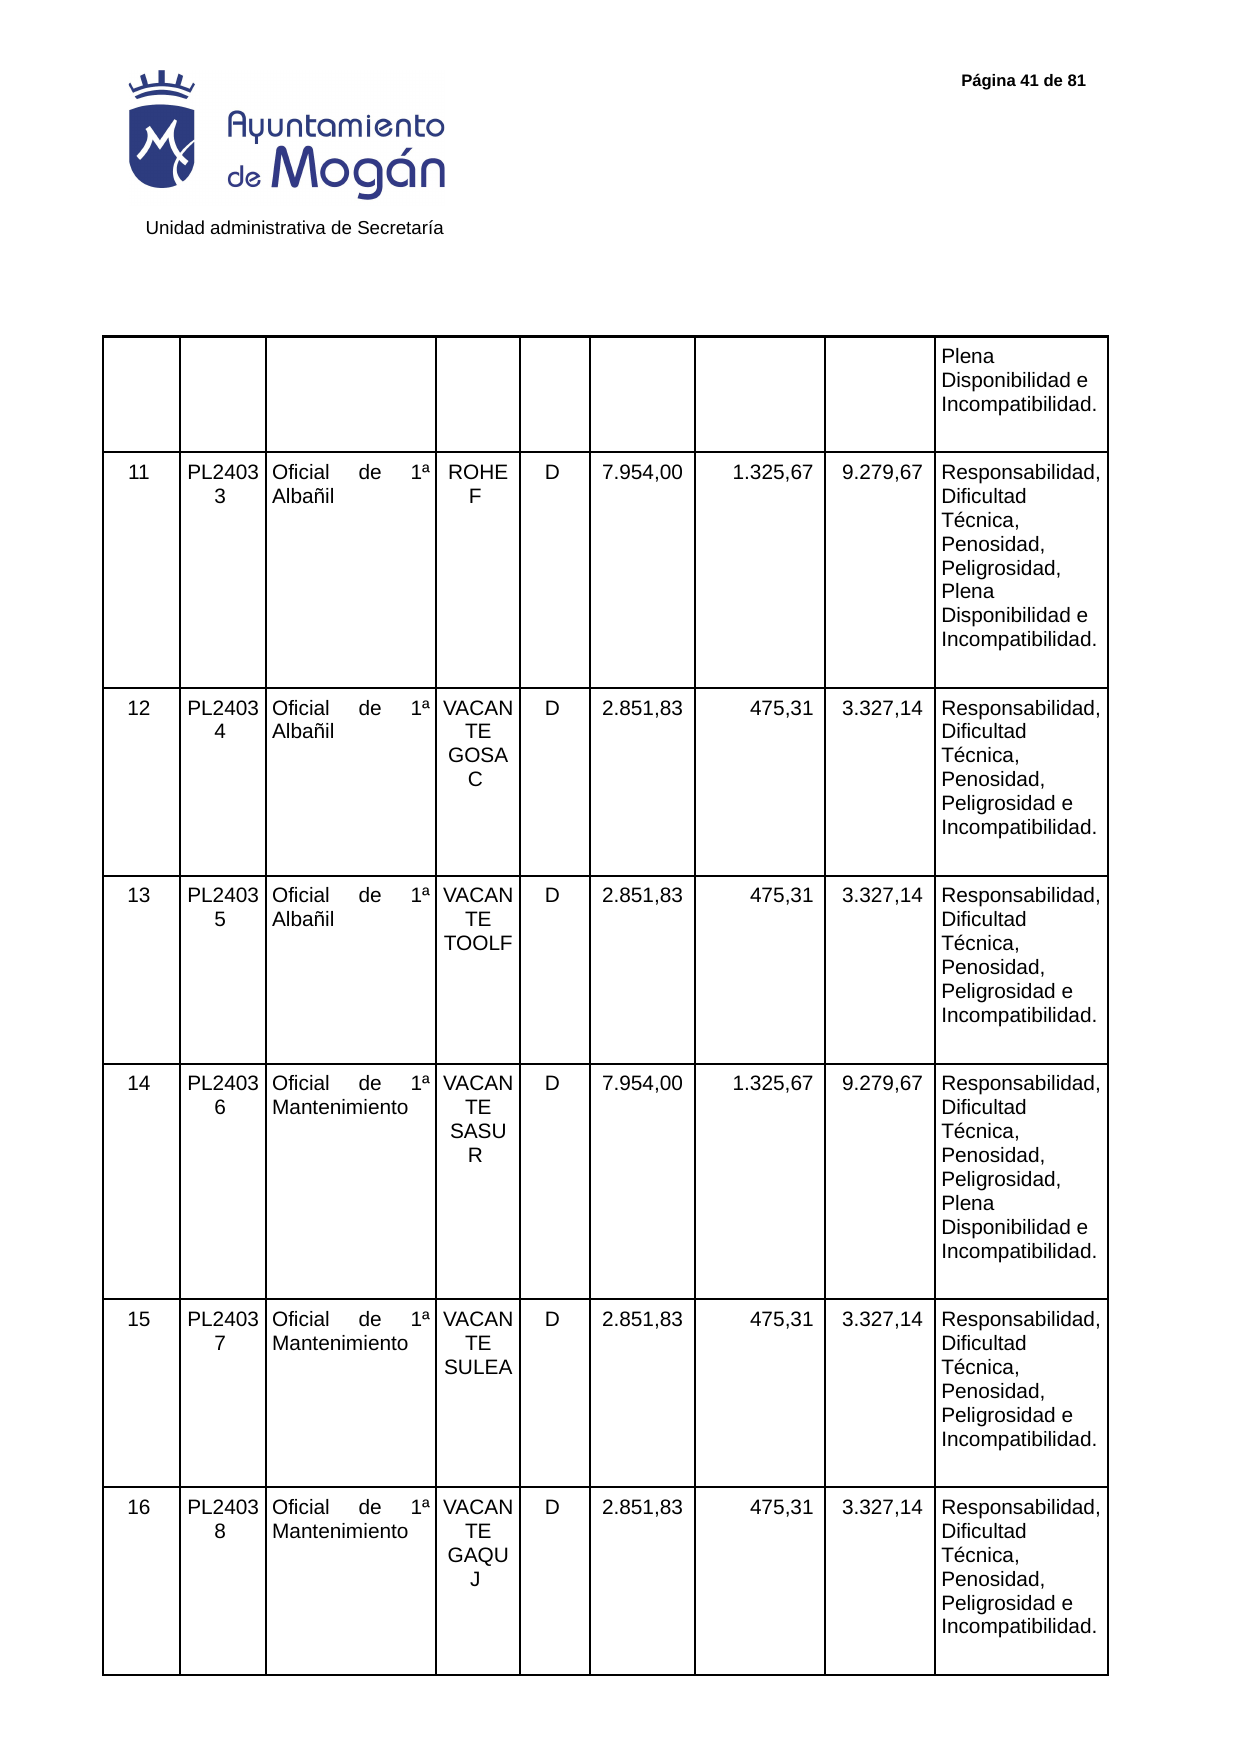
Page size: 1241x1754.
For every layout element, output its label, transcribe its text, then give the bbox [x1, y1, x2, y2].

table_cell 1.325,67 [696, 453, 824, 687]
table_cell PL24036 [181, 1065, 265, 1298]
table_cell Responsabilidad, Dificultad Técnica, Penosidad, Peligrosidad e Incompatibilidad. [936, 1300, 1107, 1486]
table_cell Oficial de 1ª Mantenimiento [267, 1065, 435, 1298]
table_cell D [521, 877, 589, 1063]
table_cell PL24035 [181, 877, 265, 1063]
table_cell [696, 338, 824, 451]
table_cell 475,31 [696, 877, 824, 1063]
table_cell 3.327,14 [826, 1300, 934, 1486]
picture [128, 70, 445, 206]
table_cell [826, 338, 934, 451]
table_cell [521, 338, 589, 451]
table_cell [267, 338, 435, 451]
table_cell [104, 338, 179, 451]
table_cell 7.954,00 [591, 1065, 694, 1298]
table_cell Responsabilidad, Dificultad Técnica, Penosidad, Peligrosidad, Plena Disponibilidad e Incompatibilidad. [936, 1065, 1107, 1298]
table_cell [181, 338, 265, 451]
table_cell 9.279,67 [826, 453, 934, 687]
table_cell 7.954,00 [591, 453, 694, 687]
table_cell Oficial de 1ª Albañil [267, 689, 435, 875]
table_cell VACANTE TOOLF [437, 877, 519, 1063]
table_cell Responsabilidad, Dificultad Técnica, Penosidad, Peligrosidad e Incompatibilidad. [936, 1488, 1107, 1674]
table_cell PL24033 [181, 453, 265, 687]
table_cell 16 [104, 1488, 179, 1674]
table_cell 2.851,83 [591, 877, 694, 1063]
table_cell D [521, 689, 589, 875]
table_cell VACANTE GOSAC [437, 689, 519, 875]
table_cell 3.327,14 [826, 1488, 934, 1674]
table_cell VACANTE GAQUJ [437, 1488, 519, 1674]
table_cell Oficial de 1ª Albañil [267, 877, 435, 1063]
table_cell 14 [104, 1065, 179, 1298]
table_cell PL24038 [181, 1488, 265, 1674]
table_cell D [521, 1065, 589, 1298]
table_cell [437, 338, 519, 451]
table_cell Responsabilidad, Dificultad Técnica, Penosidad, Peligrosidad e Incompatibilidad. [936, 689, 1107, 875]
table_cell 2.851,83 [591, 689, 694, 875]
table_cell 15 [104, 1300, 179, 1486]
table_cell 2.851,83 [591, 1300, 694, 1486]
table_cell 12 [104, 689, 179, 875]
table_cell 9.279,67 [826, 1065, 934, 1298]
table_cell VACANTE SULEA [437, 1300, 519, 1486]
table_cell 11 [104, 453, 179, 687]
table_cell Responsabilidad, Dificultad Técnica, Penosidad, Peligrosidad e Incompatibilidad. [936, 877, 1107, 1063]
table_cell D [521, 1300, 589, 1486]
table_cell VACANTE SASUR [437, 1065, 519, 1298]
table_cell 1.325,67 [696, 1065, 824, 1298]
table_cell 475,31 [696, 689, 824, 875]
table_cell [591, 338, 694, 451]
table_cell D [521, 453, 589, 687]
table_cell Plena Disponibilidad e Incompatibilidad. [936, 338, 1107, 451]
table_cell 475,31 [696, 1488, 824, 1674]
table_cell 13 [104, 877, 179, 1063]
table_cell Oficial de 1ª Mantenimiento [267, 1488, 435, 1674]
table_cell 475,31 [696, 1300, 824, 1486]
table_cell Responsabilidad, Dificultad Técnica, Penosidad, Peligrosidad, Plena Disponibilidad e Incompatibilidad. [936, 453, 1107, 687]
table_cell Oficial de 1ª Albañil [267, 453, 435, 687]
table_cell PL24034 [181, 689, 265, 875]
table_cell ROHEF [437, 453, 519, 687]
table_cell 3.327,14 [826, 689, 934, 875]
table_cell 2.851,83 [591, 1488, 694, 1674]
table_cell 3.327,14 [826, 877, 934, 1063]
table_cell PL24037 [181, 1300, 265, 1486]
table_cell Oficial de 1ª Mantenimiento [267, 1300, 435, 1486]
table_cell D [521, 1488, 589, 1674]
